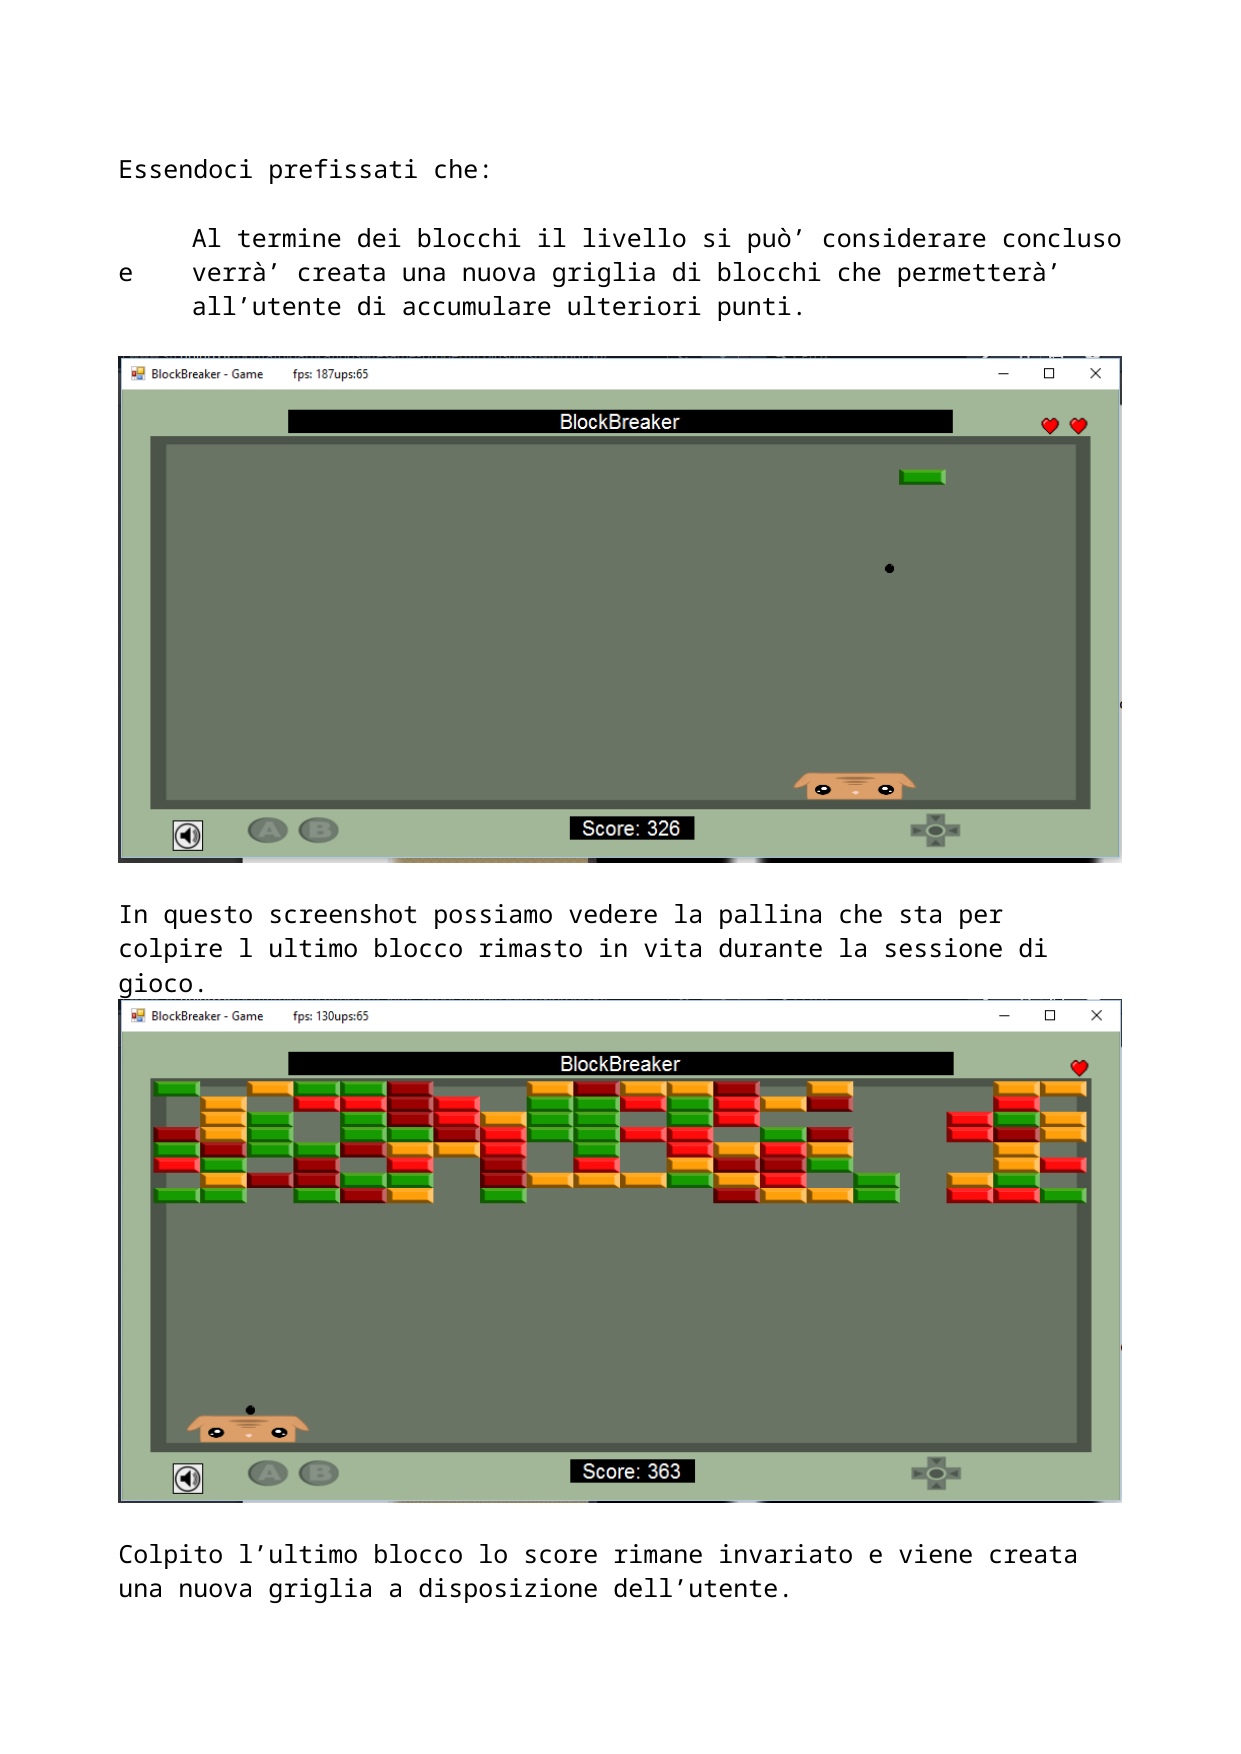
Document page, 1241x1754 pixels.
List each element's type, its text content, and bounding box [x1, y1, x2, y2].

text In questo screenshot possiamo vedere la pallina che sta per colpire l ultimo blocco rimasto in vita durante la sessione di gioco. [118, 897, 1122, 999]
picture [118, 356, 1122, 863]
picture [118, 999, 1122, 1503]
text Colpito l’ultimo blocco lo score rimane invariato e viene creata una nuova griglia a disposizione dell’utente. [118, 1536, 1122, 1604]
text Essendoci prefissati che: [118, 152, 1122, 186]
text Al termine dei blocchi il livello si può’ considerare concluso e verrà’ creata una nuova griglia di blocchi che permetterà’ all’utente di accumulare ulteriori punti. [118, 220, 1122, 322]
